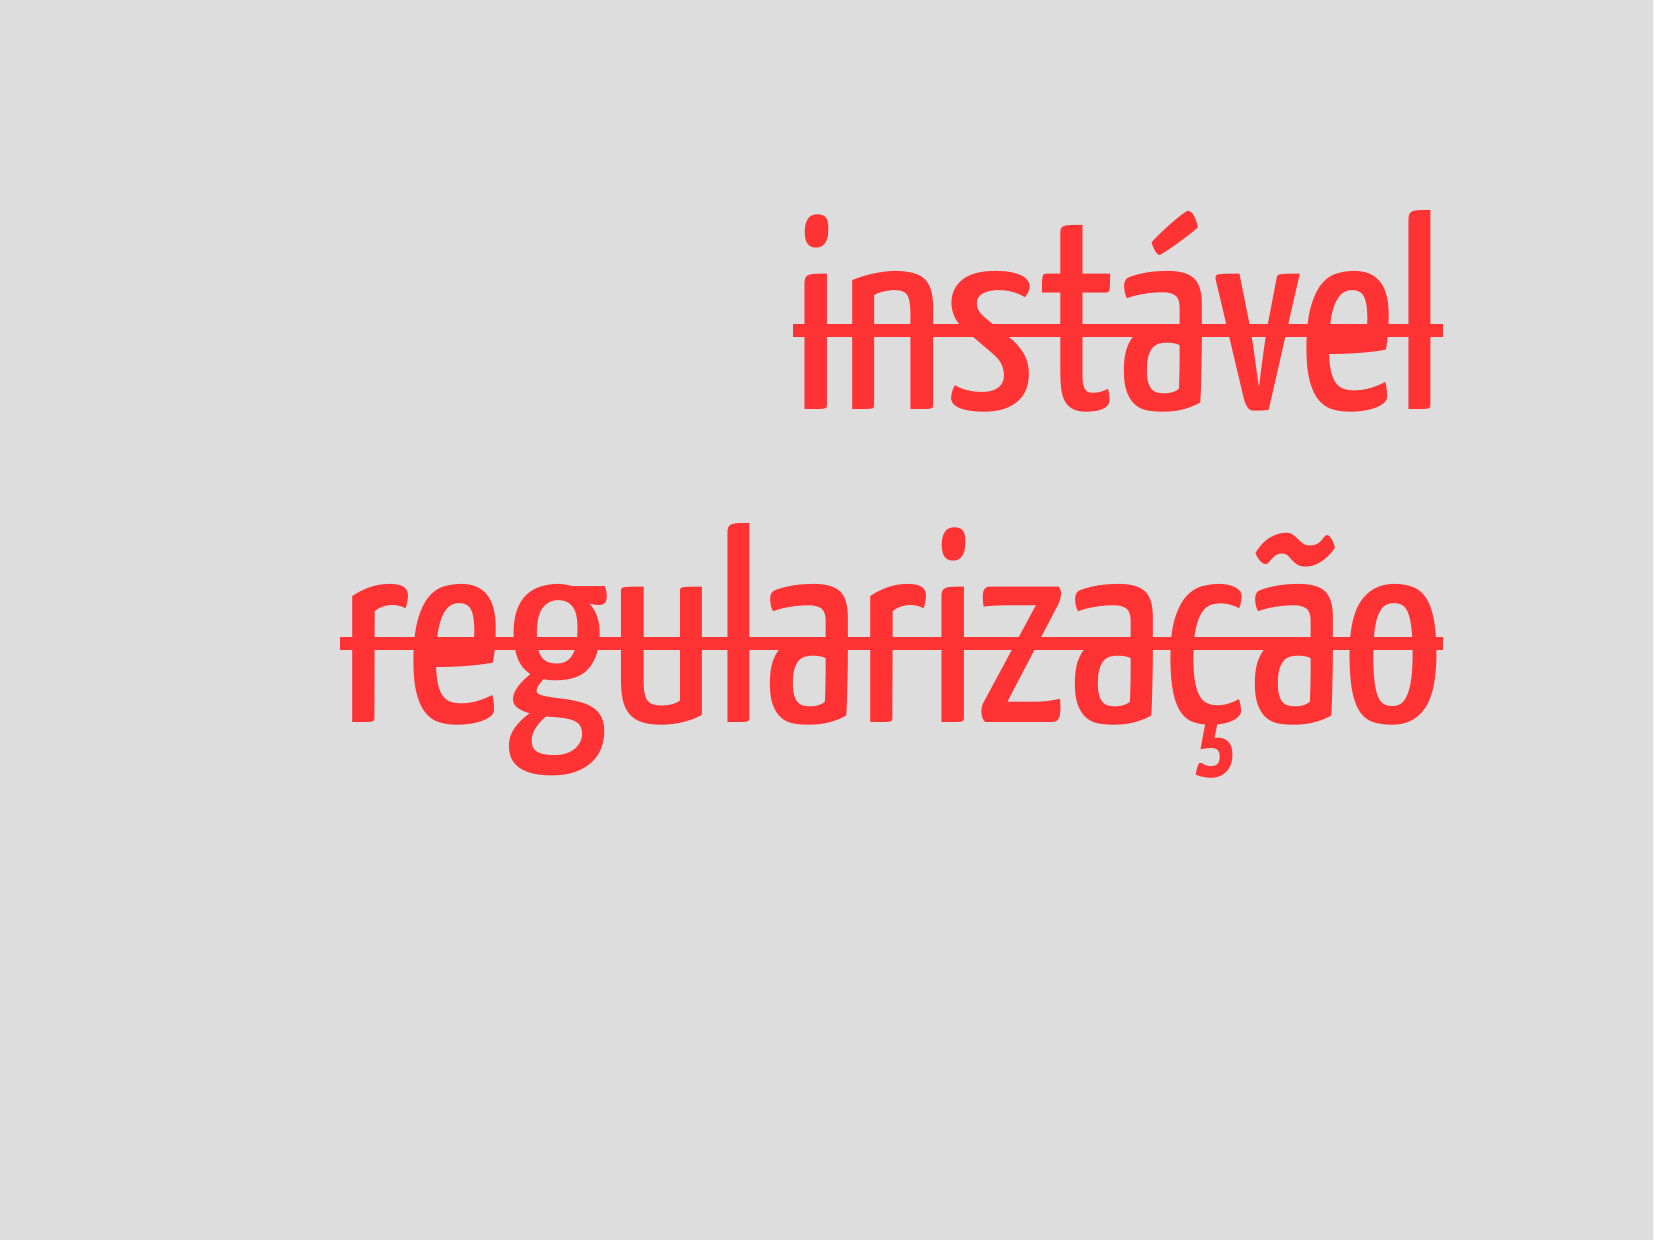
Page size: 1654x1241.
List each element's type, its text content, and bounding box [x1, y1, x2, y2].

text_box instável regularização [325, 60, 1579, 1180]
